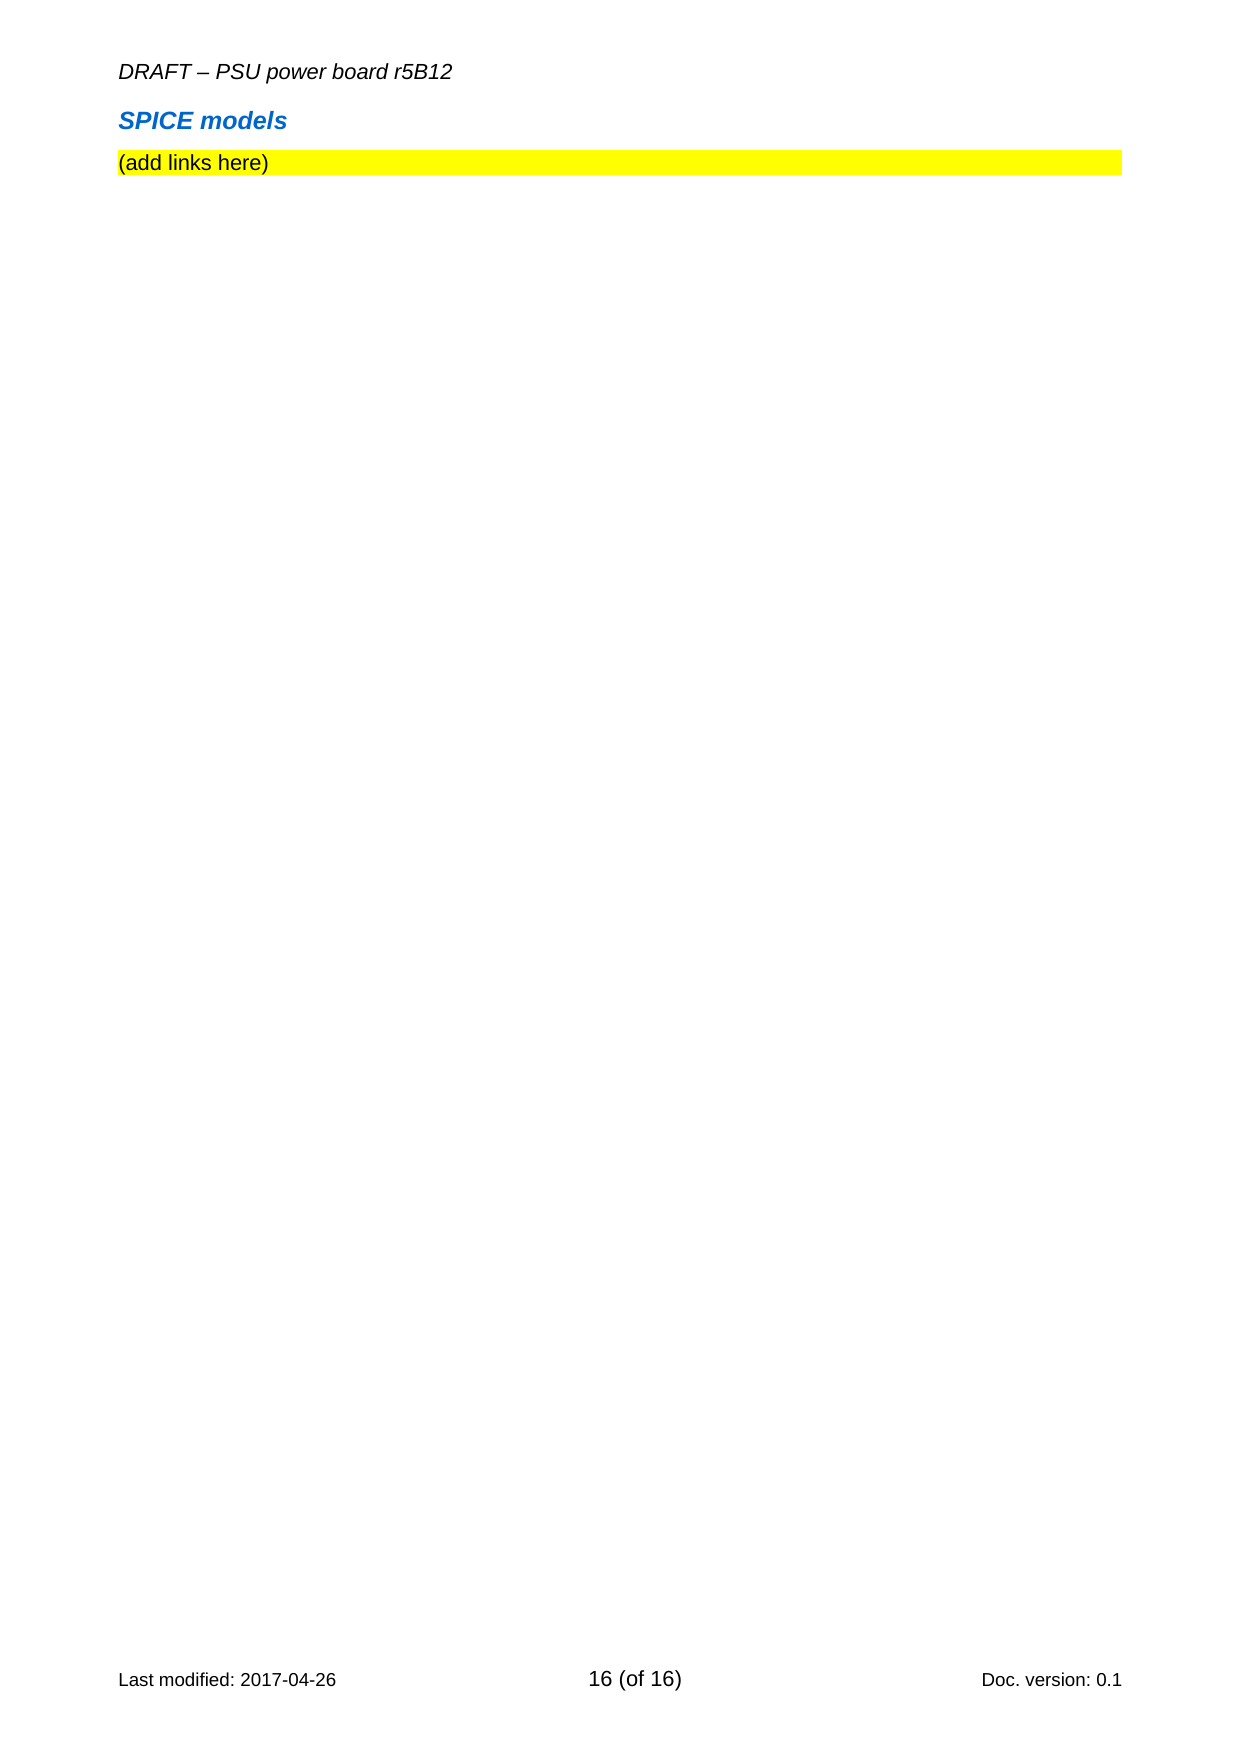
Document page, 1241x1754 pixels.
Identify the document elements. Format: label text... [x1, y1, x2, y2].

subtitle SPICE models [118, 106, 1122, 135]
text (add links here) [118, 150, 1122, 175]
